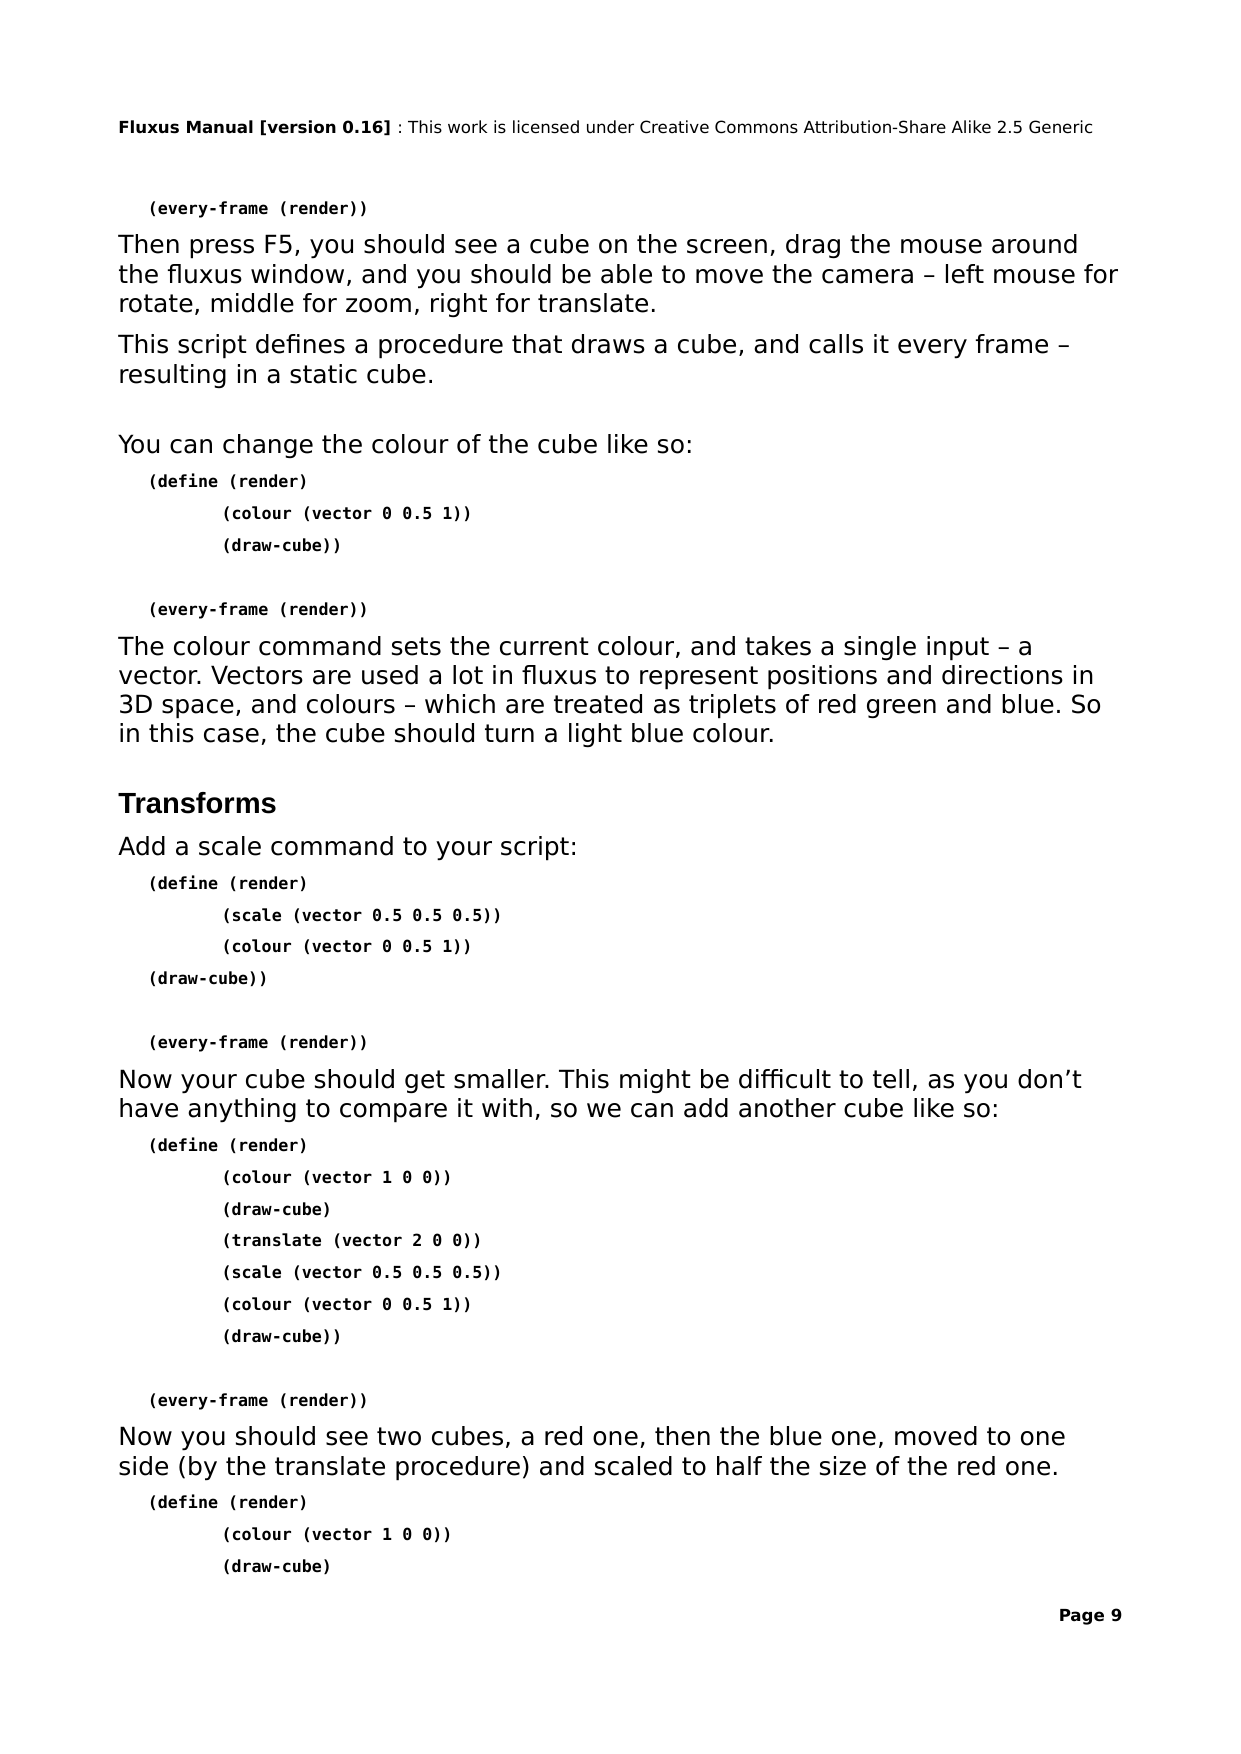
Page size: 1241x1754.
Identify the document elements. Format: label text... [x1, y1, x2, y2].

text (colour (vector 0 0.5 1)) [148, 937, 1122, 957]
text (define (render) [148, 874, 1122, 893]
text (colour (vector 1 0 0)) [148, 1168, 1122, 1187]
text (draw-cube)) [148, 969, 1122, 989]
text You can change the colour of the cube like so: [118, 431, 1122, 460]
text This script defines a procedure that draws a cube, and calls it every frame – resulting in a static cube. [118, 331, 1122, 389]
text (every-frame (render)) [148, 1033, 1122, 1052]
text (every-frame (render)) [148, 600, 1122, 619]
subtitle Transforms [118, 786, 1122, 819]
text (colour (vector 1 0 0)) [148, 1525, 1122, 1545]
text (colour (vector 0 0.5 1)) [148, 504, 1122, 524]
text (scale (vector 0.5 0.5 0.5)) [148, 1263, 1122, 1283]
text The colour command sets the current colour, and takes a single input – a vector. Vectors are used a lot in fluxus to represent positions and directions in 3D space, and colours – which are treated as triplets of red green and blue. So in this case, the cube should turn a light blue colour. [118, 632, 1122, 748]
text (define (render) [148, 1136, 1122, 1155]
text Add a scale command to your script: [118, 832, 1122, 861]
text (every-frame (render)) [148, 199, 1122, 218]
text (draw-cube) [148, 1199, 1122, 1219]
text (draw-cube) [148, 1557, 1122, 1577]
text (draw-cube)) [148, 1327, 1122, 1346]
text (every-frame (render)) [148, 1391, 1122, 1410]
text Then press F5, you should see a cube on the screen, drag the mouse around the fluxus window, and you should be able to move the camera – left mouse for rotate, middle for zoom, right for translate. [118, 231, 1122, 318]
text Now your cube should get smaller. This might be difficult to tell, as you don’t have anything to compare it with, so we can add another cube like so: [118, 1065, 1122, 1123]
text (translate (vector 2 0 0)) [148, 1231, 1122, 1251]
text (scale (vector 0.5 0.5 0.5)) [148, 906, 1122, 925]
text (colour (vector 0 0.5 1)) [148, 1295, 1122, 1314]
text Now you should see two cubes, a red one, then the blue one, moved to one side (by the translate procedure) and scaled to half the size of the red one. [118, 1423, 1122, 1481]
text (define (render) [148, 472, 1122, 492]
text (draw-cube)) [148, 536, 1122, 556]
text (define (render) [148, 1493, 1122, 1513]
